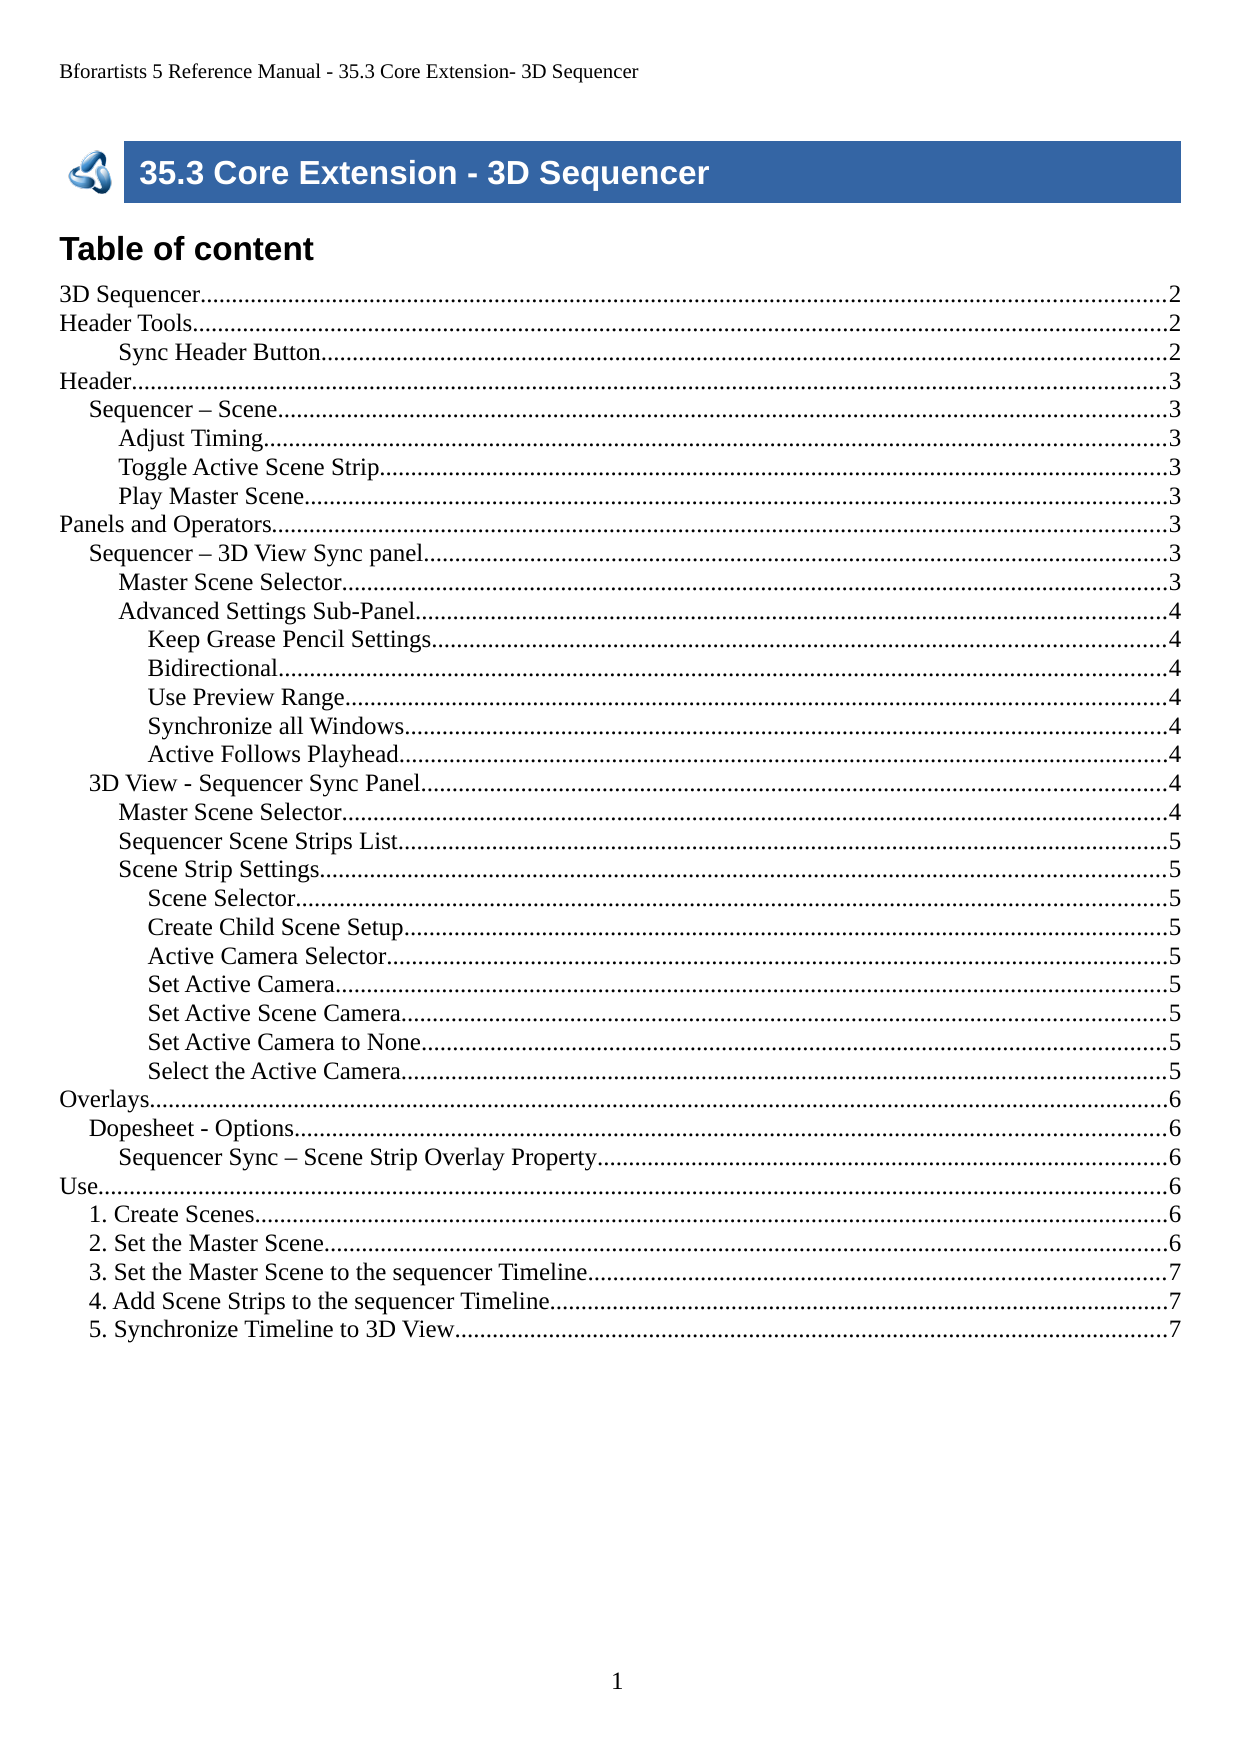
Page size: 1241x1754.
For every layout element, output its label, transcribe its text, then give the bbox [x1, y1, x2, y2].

text Use Preview Range 4 [147, 682, 1181, 711]
text Master Scene Selector 4 [118, 797, 1181, 826]
text Header 3 [59, 366, 1181, 394]
text Adjust Timing 3 [118, 423, 1181, 452]
text Toggle Active Scene Strip 3 [118, 452, 1181, 481]
text Play Master Scene 3 [118, 481, 1181, 509]
text 2. Set the Master Scene 6 [88, 1228, 1181, 1257]
table_header [59, 141, 124, 203]
text Keep Grease Pencil Settings 4 [147, 624, 1181, 653]
text Scene Strip Settings 5 [118, 854, 1181, 883]
text 4. Add Scene Strips to the sequencer Timeline. 7 [88, 1286, 1181, 1314]
text Set Active Scene Camera 5 [147, 998, 1181, 1027]
text 3. Set the Master Scene to the sequencer Timeline 7 [88, 1257, 1181, 1286]
text Advanced Settings Sub-Panel 4 [118, 596, 1181, 624]
text Bidirectional 4 [147, 653, 1181, 682]
text Master Scene Selector 3 [118, 567, 1181, 596]
text Use 6 [59, 1171, 1181, 1199]
text Select the Active Camera 5 [147, 1056, 1181, 1084]
table_header 35.3 Core Extension - 3D Sequencer [124, 141, 1181, 203]
text Set Active Camera to None 5 [147, 1027, 1181, 1056]
text Set Active Camera 5 [147, 969, 1181, 998]
text 1. Create Scenes 6 [88, 1199, 1181, 1228]
text Dopesheet - Options 6 [88, 1113, 1181, 1142]
text Active Camera Selector 5 [147, 941, 1181, 969]
text Scene Selector 5 [147, 883, 1181, 912]
picture [65, 147, 114, 197]
text 3D Sequencer 2 [59, 279, 1181, 308]
text 3D View - Sequencer Sync Panel 4 [88, 768, 1181, 797]
text 5. Synchronize Timeline to 3D View 7 [88, 1314, 1181, 1343]
text Sequencer Sync – Scene Strip Overlay Property 6 [118, 1142, 1181, 1171]
text Sequencer – Scene 3 [88, 394, 1181, 423]
text Overlays 6 [59, 1084, 1181, 1113]
text Sequencer Scene Strips List 5 [118, 826, 1181, 854]
text Create Child Scene Setup 5 [147, 912, 1181, 941]
text Panels and Operators 3 [59, 509, 1181, 538]
text Synchronize all Windows 4 [147, 711, 1181, 739]
text Sequencer – 3D View Sync panel 3 [88, 538, 1181, 567]
subtitle Table of content [59, 228, 1181, 267]
text Active Follows Playhead 4 [147, 739, 1181, 768]
text Header Tools 2 [59, 308, 1181, 337]
text Sync Header Button 2 [118, 337, 1181, 366]
